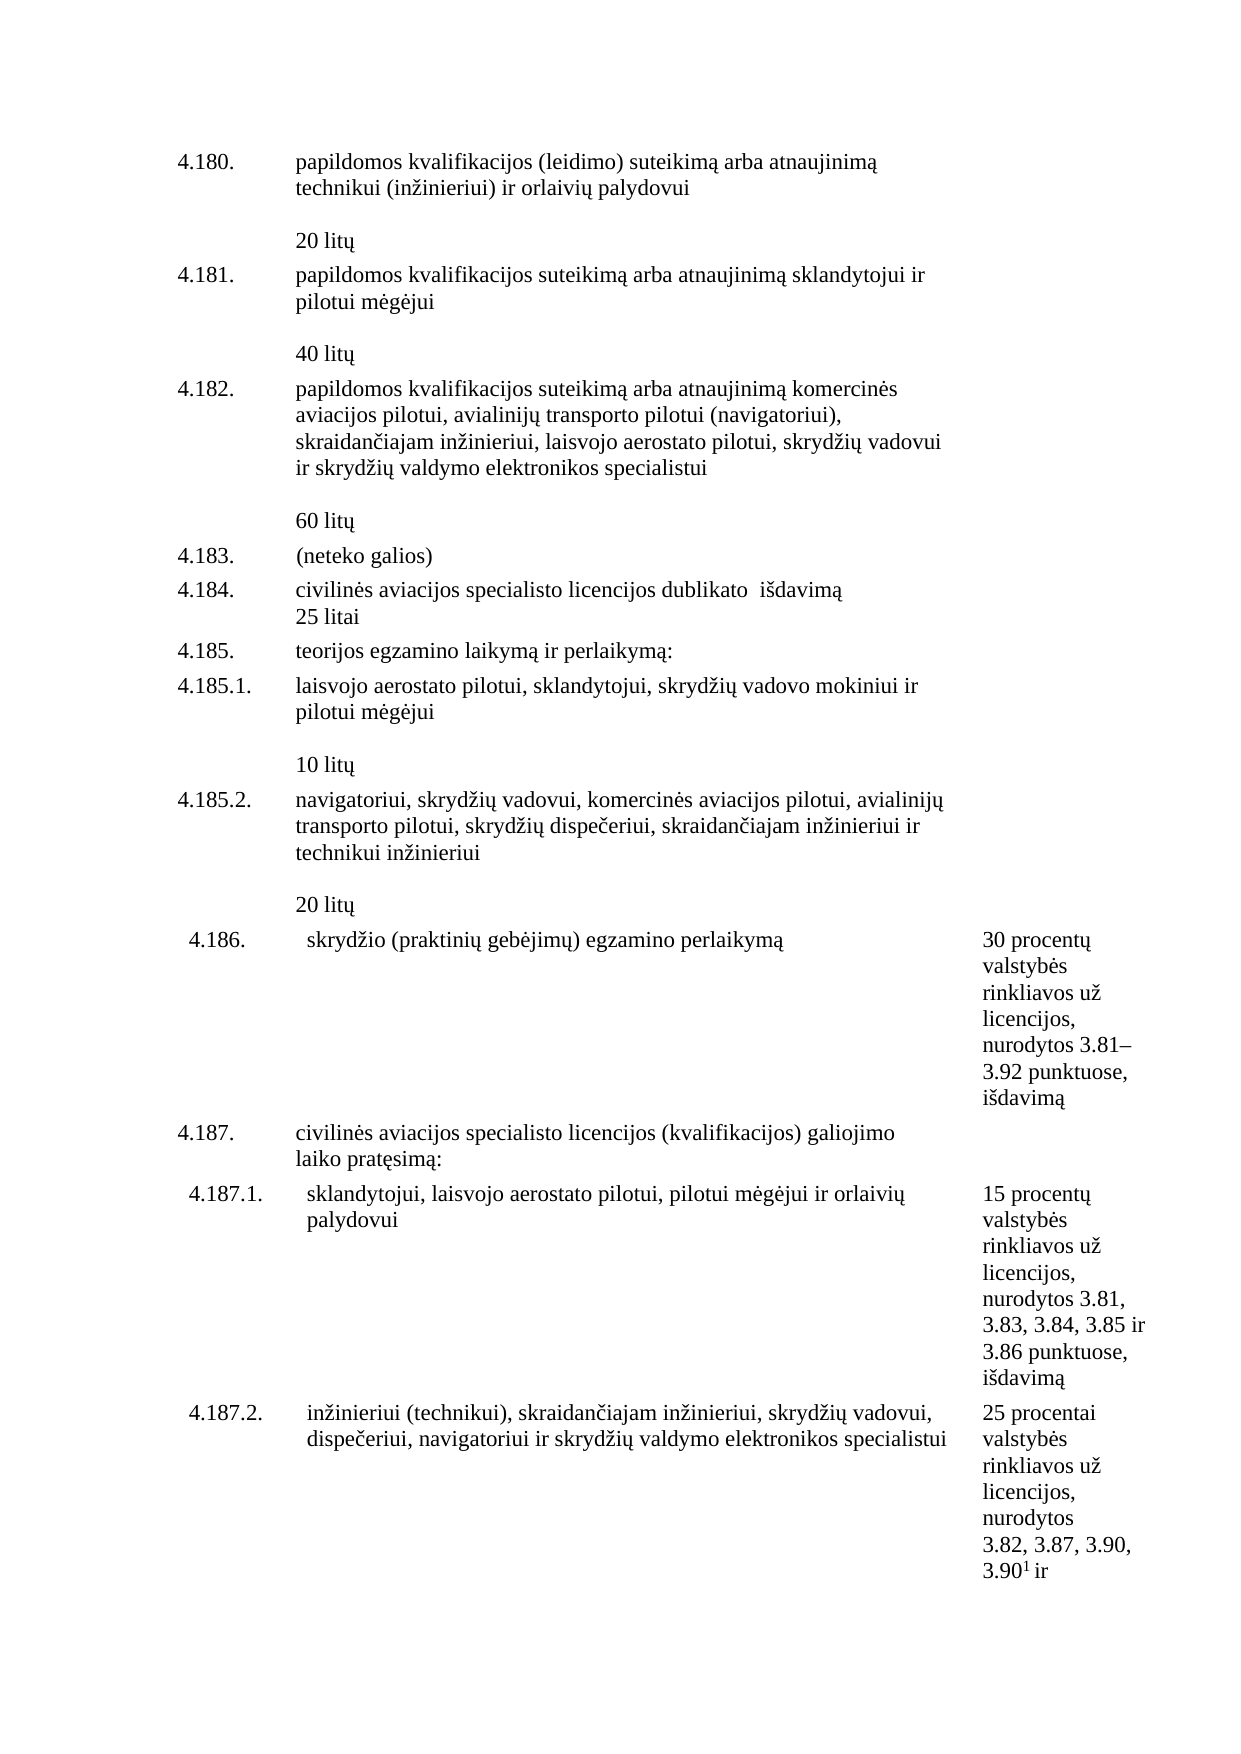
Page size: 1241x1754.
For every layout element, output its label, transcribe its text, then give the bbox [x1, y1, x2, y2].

list (neteko galios) [177, 542, 945, 568]
text 4.184. civilinės aviacijos specialisto licencijos dublikato išdavimą 25 litai [177, 576, 945, 629]
text 4.185. teorijos egzamino laikymą ir perlaikymą: [177, 637, 945, 664]
table_cell 25 procentai valstybės rinkliavos už licencijos, nurodytos 3.82, 3.87, 3.90, 3.901 ir [971, 1399, 1163, 1583]
text 4.187. civilinės aviacijos specialisto licencijos (kvalifikacijos) galiojimo laiko pratęsimą: [177, 1119, 945, 1171]
text 4.181. papildomos kvalifikacijos suteikimą arba atnaujinimą sklandytojui ir pilotui mėgėjui 40 litų [177, 261, 945, 367]
table_cell inžinieriui (technikui), skraidančiajam inžinieriui, skrydžių vadovui, dispečeriui, navigatoriui ir skrydžių valdymo elektronikos specialistui [295, 1399, 971, 1583]
text 4.185.2. navigatoriui, skrydžių vadovui, komercinės aviacijos pilotui, avialinijų transporto pilotui, skrydžių dispečeriui, skraidančiajam inžinieriui ir technikui inžinieriui 20 litų [177, 786, 945, 918]
table_header sklandytojui, laisvojo aerostato pilotui, pilotui mėgėjui ir orlaivių palydovui [295, 1180, 971, 1399]
table_header 15 procentų valstybės rinkliavos už licencijos, nurodytos 3.81, 3.83, 3.84, 3.85 ir 3.86 punktuose, išdavimą [971, 1180, 1163, 1399]
text 4.182. papildomos kvalifikacijos suteikimą arba atnaujinimą komercinės aviacijos pilotui, avialinijų transporto pilotui (navigatoriui), skraidančiajam inžinieriui, laisvojo aerostato pilotui, skrydžių vadovui ir skrydžių valdymo elektronikos specialistui 60 litų [177, 375, 945, 533]
table_cell 4.187.2. [177, 1399, 295, 1583]
text 4.180. papildomos kvalifikacijos (leidimo) suteikimą arba atnaujinimą technikui (inžinieriui) ir orlaivių palydovui 20 litų [177, 148, 945, 253]
text 4.185.1. laisvojo aerostato pilotui, sklandytojui, skrydžių vadovo mokiniui ir pilotui mėgėjui 10 litų [177, 672, 945, 777]
table_header 4.187.1. [177, 1180, 295, 1399]
table_header 4.186. [177, 926, 295, 1119]
table_header 30 procentų valstybės rinkliavos už licencijos, nurodytos 3.81–3.92 punktuose, išdavimą [971, 926, 1163, 1119]
table_header skrydžio (praktinių gebėjimų) egzamino perlaikymą [295, 926, 971, 1119]
